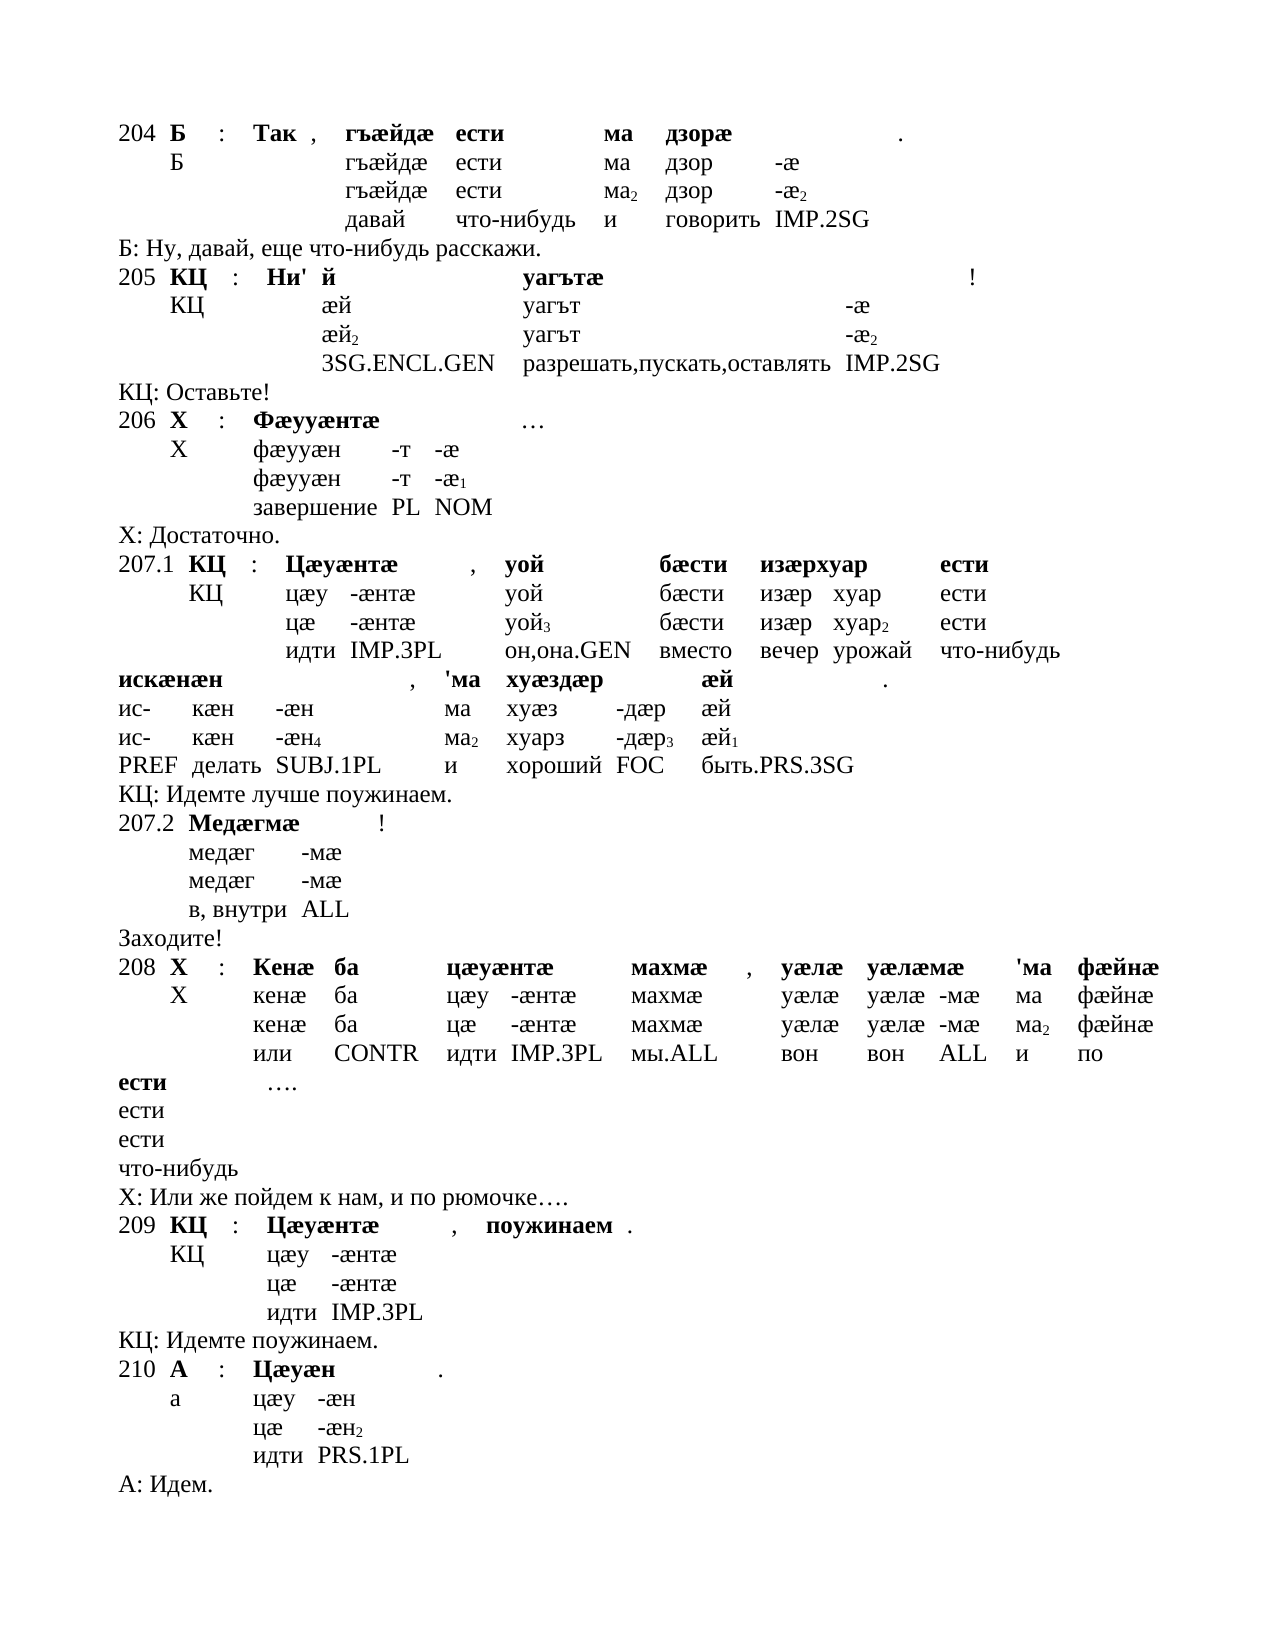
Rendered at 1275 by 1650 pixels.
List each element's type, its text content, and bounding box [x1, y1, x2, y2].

text гъæйдæ [345, 176, 428, 204]
text Ни' [267, 262, 308, 291]
text -æн2 [317, 1412, 410, 1441]
text -æн4 [275, 722, 382, 751]
text : [232, 262, 253, 291]
text : [218, 1354, 239, 1383]
text КЦ [188, 578, 223, 607]
text ма2 [603, 176, 638, 204]
text : [218, 406, 239, 434]
text -т [391, 434, 421, 463]
text ма [1015, 981, 1049, 1009]
text хуар2 [833, 607, 912, 636]
text . [437, 1354, 458, 1383]
text ести [455, 176, 576, 204]
text 205 [118, 262, 156, 291]
text -æнтæ [350, 578, 442, 607]
text идти [253, 1441, 303, 1469]
text уæлæ [867, 1009, 925, 1038]
text хороший [506, 751, 602, 779]
text -æ1 [434, 463, 493, 492]
text и [603, 204, 638, 233]
text -т [391, 463, 421, 492]
text фæйнæ [1077, 952, 1167, 981]
text Цæуæнтæ [267, 1211, 437, 1239]
text КЦ: Идемте поужинаем. [118, 1326, 1249, 1354]
text цæу [253, 1383, 303, 1412]
text цæу [446, 981, 497, 1009]
text ести [940, 578, 1060, 607]
text Х [169, 981, 191, 1009]
text медæг [188, 866, 287, 894]
text дзор [665, 176, 761, 204]
text Заходите! [118, 923, 1249, 952]
text или [253, 1038, 306, 1067]
text IMP.3PL [511, 1038, 603, 1067]
text -мæ [939, 1009, 988, 1038]
text -æнтæ [331, 1239, 423, 1268]
text æй [321, 291, 495, 319]
text 206 [118, 406, 156, 434]
text дзор [665, 147, 761, 176]
text : [251, 549, 272, 578]
text 'ма [444, 664, 492, 693]
text цæ [446, 1009, 497, 1038]
text КЦ [169, 1239, 204, 1268]
text что-нибудь [940, 636, 1060, 664]
text уæлæ [867, 981, 925, 1009]
text цæ [285, 607, 336, 636]
text бæсти [659, 607, 732, 636]
text кенæ [253, 981, 306, 1009]
text КЦ [169, 262, 218, 291]
text уагътæ [523, 262, 954, 291]
text КЦ [169, 1211, 218, 1239]
text -дæр [616, 693, 673, 722]
text Б [169, 118, 204, 147]
text уагът [523, 319, 831, 348]
text и [1015, 1038, 1049, 1067]
text цæу [267, 1239, 317, 1268]
text Х: Или же пойдем к нам, и по рюмочке…. [118, 1182, 1249, 1211]
text -мæ [301, 837, 350, 866]
text 209 [118, 1211, 156, 1239]
text Кенæ [253, 952, 320, 981]
text ести [118, 1096, 239, 1124]
text IMP.3PL [350, 636, 442, 664]
text махмæ [631, 1009, 718, 1038]
text -æ [774, 147, 870, 176]
text ма [444, 693, 478, 722]
text 210 [118, 1354, 156, 1383]
text идти [267, 1297, 317, 1326]
text махмæ [631, 952, 732, 981]
text PL [391, 492, 421, 521]
text …. [266, 1067, 298, 1096]
text -æнтæ [511, 1009, 603, 1038]
text медæг [188, 837, 287, 866]
text КЦ: Оставьте! [118, 377, 1249, 406]
text ! [968, 262, 989, 291]
text CONTR [334, 1038, 419, 1067]
text вместо [659, 636, 732, 664]
text ма [603, 118, 652, 147]
text фæйнæ [1077, 1009, 1154, 1038]
text Х: Достаточно. [118, 521, 1249, 549]
text поужинаем [486, 1211, 613, 1239]
text идти [446, 1038, 497, 1067]
text фæйнæ [1077, 981, 1154, 1009]
text -æнтæ [511, 981, 603, 1009]
text гъæйдæ [345, 118, 442, 147]
text ! [377, 808, 398, 837]
text изæр [760, 578, 819, 607]
text уæлæ [781, 952, 853, 981]
text Цæуæнтæ [285, 549, 456, 578]
text ести [118, 1067, 252, 1096]
text махмæ [631, 981, 718, 1009]
text хуæздæр [506, 664, 687, 693]
text что-нибудь [455, 204, 576, 233]
text Х [169, 434, 191, 463]
text й [321, 262, 509, 291]
text æй [701, 664, 868, 693]
text уой [504, 578, 631, 607]
text -æн [275, 693, 382, 722]
text гъæйдæ [345, 147, 428, 176]
text хуар [833, 578, 912, 607]
text цæ [267, 1268, 317, 1297]
text Б: Ну, давай, еще что-нибудь расскажи. [118, 233, 1249, 262]
text : [232, 1211, 253, 1239]
text хуæз [506, 693, 602, 722]
text ести [118, 1124, 239, 1153]
text æй1 [701, 722, 854, 751]
text КЦ [188, 549, 237, 578]
text цæ [253, 1412, 303, 1441]
text давай [345, 204, 428, 233]
text искæнæн [118, 664, 396, 693]
text . [897, 118, 918, 147]
text дзорæ [665, 118, 884, 147]
text ALL [939, 1038, 988, 1067]
text ма2 [1015, 1009, 1049, 1038]
text Х [169, 406, 204, 434]
text уæлæ [781, 981, 839, 1009]
text по [1077, 1038, 1154, 1067]
text что-нибудь [118, 1153, 239, 1182]
text ис- [118, 722, 178, 751]
text Х [169, 952, 204, 981]
text : [218, 118, 239, 147]
text бæсти [659, 578, 732, 607]
text ма2 [444, 722, 478, 751]
text … [520, 406, 546, 434]
text IMP.2SG [774, 204, 870, 233]
text , [470, 549, 491, 578]
text ести [940, 607, 1060, 636]
text уагът [523, 291, 831, 319]
text ба [334, 1009, 419, 1038]
text . [627, 1211, 648, 1239]
text IMP.3PL [331, 1297, 423, 1326]
text -дæр3 [616, 722, 673, 751]
text , [310, 118, 331, 147]
text , [746, 952, 767, 981]
text уой3 [504, 607, 631, 636]
text -мæ [301, 866, 350, 894]
text ести [455, 147, 576, 176]
text Фæууæнтæ [253, 406, 507, 434]
text уой [504, 549, 645, 578]
text ба [334, 981, 419, 1009]
text КЦ [169, 291, 204, 319]
text уæлæ [781, 1009, 839, 1038]
text -æнтæ [350, 607, 442, 636]
text PREF [118, 751, 178, 779]
text изæр [760, 607, 819, 636]
text ести [940, 549, 1074, 578]
text ALL [301, 894, 350, 923]
text завершение [253, 492, 378, 521]
text ести [455, 118, 590, 147]
text делать [192, 751, 262, 779]
text ба [334, 952, 433, 981]
text фæууæн [253, 434, 378, 463]
text . [882, 664, 903, 693]
text идти [285, 636, 336, 664]
text -мæ [939, 981, 988, 1009]
text и [444, 751, 478, 779]
text бæсти [659, 549, 746, 578]
text вечер [760, 636, 819, 664]
text А [169, 1354, 204, 1383]
text цæу [285, 578, 336, 607]
text NOM [434, 492, 493, 521]
text -æ2 [845, 319, 940, 348]
text æй [701, 693, 854, 722]
text мы.ALL [631, 1038, 718, 1067]
text он,она.GEN [504, 636, 631, 664]
text SUBJ.1PL [275, 751, 382, 779]
text кенæ [253, 1009, 306, 1038]
text а [169, 1383, 191, 1412]
text , [451, 1211, 472, 1239]
text PRS.1PL [317, 1441, 410, 1469]
text КЦ: Идемте лучше поужинаем. [118, 779, 1249, 808]
text , [409, 664, 430, 693]
text 3SG.ENCL.GEN [321, 348, 495, 377]
text хуарз [506, 722, 602, 751]
text быть.PRS.3SG [701, 751, 854, 779]
text 'ма [1015, 952, 1063, 981]
text 208 [118, 952, 156, 981]
text 204 [118, 118, 156, 147]
text в, внутри [188, 894, 287, 923]
text вон [867, 1038, 925, 1067]
text : [218, 952, 239, 981]
text кæн [192, 722, 262, 751]
text ма [603, 147, 638, 176]
text Б [169, 147, 191, 176]
text 207.1 [118, 549, 174, 578]
text FOC [616, 751, 673, 779]
text ис- [118, 693, 178, 722]
text -æнтæ [331, 1268, 423, 1297]
text -æ [434, 434, 493, 463]
text -æ2 [774, 176, 870, 204]
text разрешать,пускать,оставлять [523, 348, 831, 377]
text изæрхуар [760, 549, 926, 578]
text кæн [192, 693, 262, 722]
text фæууæн [253, 463, 378, 492]
text æй2 [321, 319, 495, 348]
text IMP.2SG [845, 348, 940, 377]
text А: Идем. [118, 1469, 1249, 1498]
text урожай [833, 636, 912, 664]
text вон [781, 1038, 839, 1067]
text -æн [317, 1383, 410, 1412]
text -æ [845, 291, 940, 319]
text Медæгмæ [188, 808, 363, 837]
text уæлæмæ [867, 952, 1002, 981]
text цæуæнтæ [446, 952, 617, 981]
text Цæуæн [253, 1354, 423, 1383]
text говорить [665, 204, 761, 233]
text 207.2 [118, 808, 174, 837]
text Так [253, 118, 297, 147]
